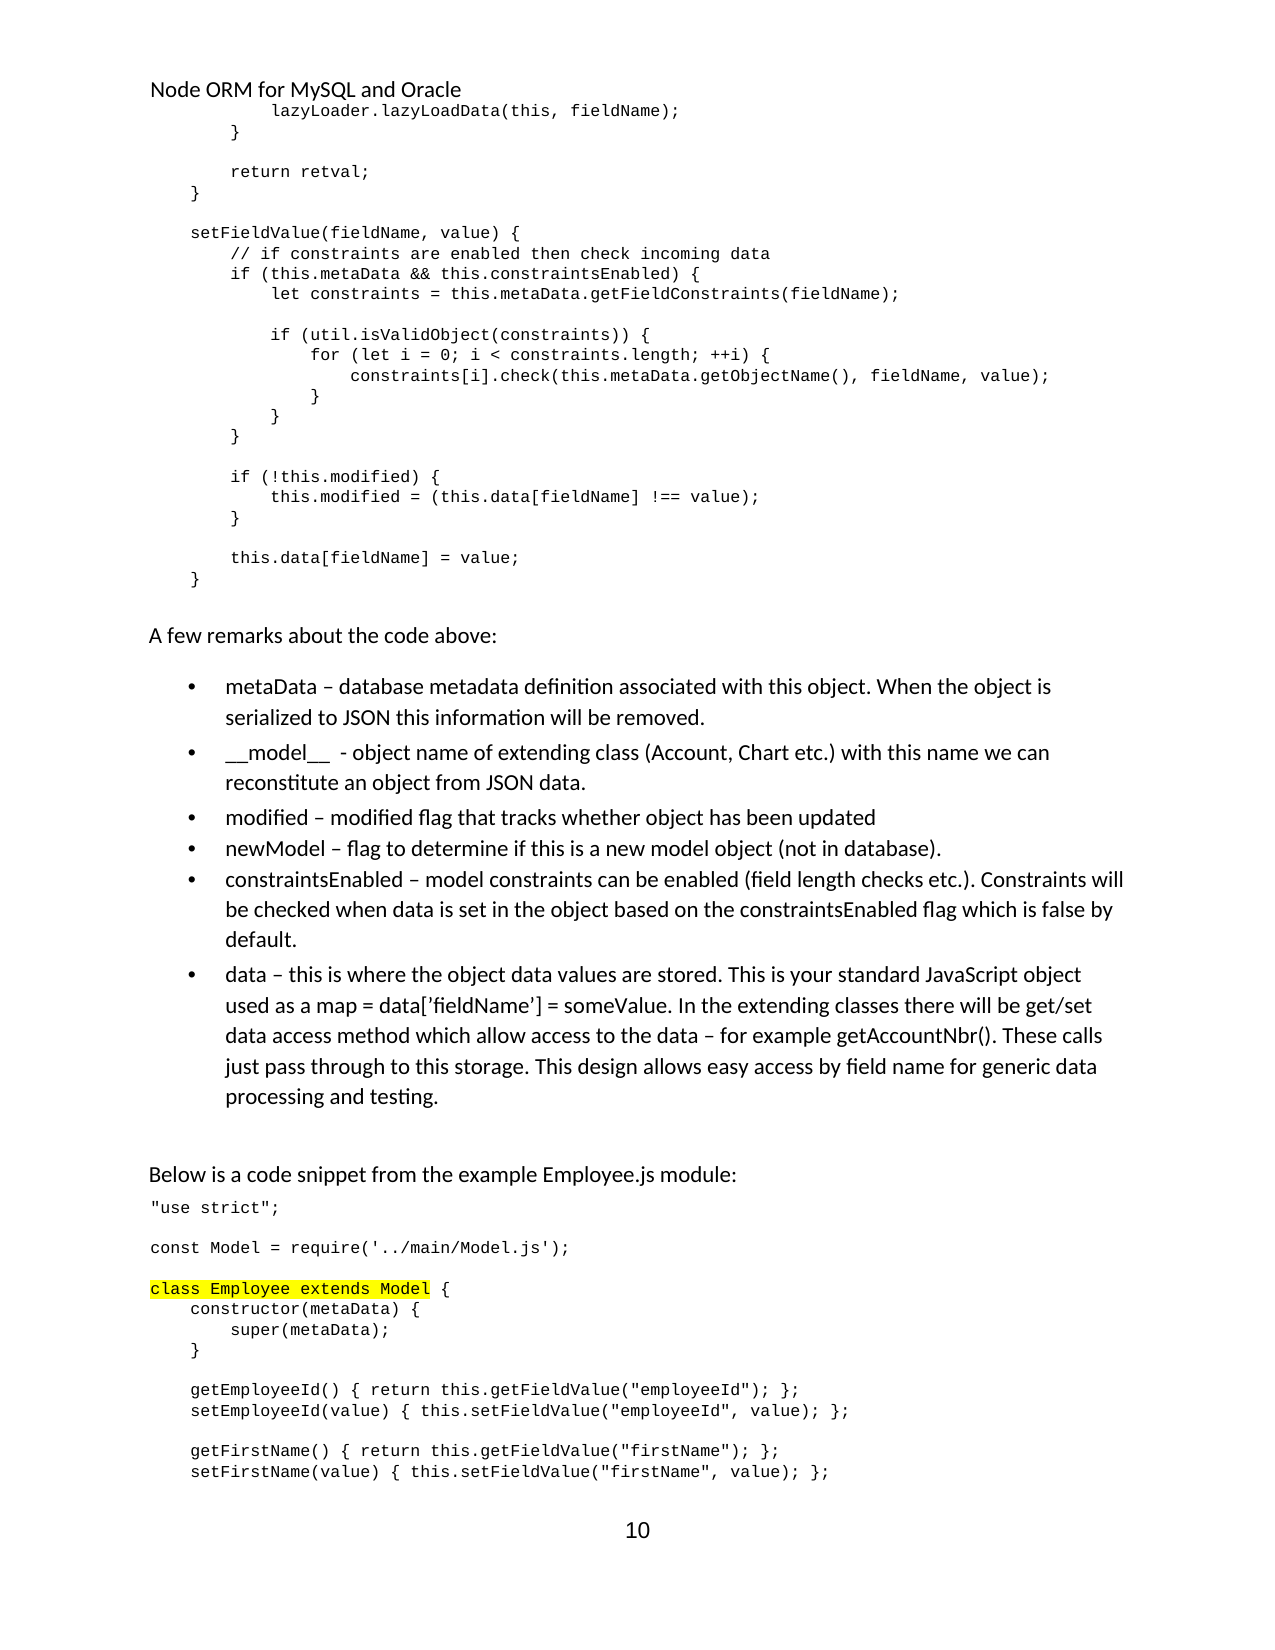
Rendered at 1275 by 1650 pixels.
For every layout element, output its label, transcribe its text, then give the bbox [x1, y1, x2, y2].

text this.modified = (this.data[fieldName] !== value); [150, 489, 1143, 508]
text } [150, 428, 1143, 447]
text } [150, 1341, 1143, 1360]
text } [150, 570, 1143, 589]
text constructor(metaData) { [150, 1301, 1143, 1319]
text return retval; [150, 164, 1143, 183]
text setEmployeeId(value) { this.setFieldValue("employeeId", value); }; [150, 1402, 1143, 1421]
text getFirstName() { return this.getFieldValue("firstName"); }; [150, 1443, 1143, 1462]
list data – this is where the object data values are stored. This is your standard JavaScript object used as a map = data[’fieldName’] = someValue. In the extending classes there will be get/set data access method which allow access to the data – for example getAccountNbr(). These calls just pass through to this storage. This design allows easy access by field name for generic data processing and testing. [188, 960, 1132, 1110]
text } [150, 408, 1143, 427]
list modified – modified flag that tracks whether object has been updated [188, 803, 1132, 831]
list newModel – flag to determine if this is a new model object (not in database). [188, 834, 1132, 862]
text setFieldValue(fieldName, value) { [150, 225, 1143, 244]
text } [150, 184, 1143, 203]
text if (this.metaData && this.constraintsEnabled) { [150, 266, 1143, 284]
text // if constraints are enabled then check incoming data [150, 245, 1143, 264]
text } [150, 387, 1143, 406]
text super(metaData); [150, 1321, 1143, 1340]
text constraints[i].check(this.metaData.getObjectName(), fieldName, value); [150, 367, 1143, 386]
text getEmployeeId() { return this.getFieldValue("employeeId"); }; [150, 1382, 1143, 1401]
text this.data[fieldName] = value; [150, 550, 1143, 569]
text for (let i = 0; i < constraints.length; ++i) { [150, 347, 1143, 366]
text class Employee extends Model { [150, 1280, 1143, 1299]
text "use strict"; [150, 1199, 1143, 1218]
list metaData – database metadata definition associated with this object. When the object is serialized to JSON this information will be removed. [188, 672, 1132, 731]
text } [150, 123, 1143, 142]
text Below is a code snippet from the example Employee.js module: [148, 1160, 1132, 1188]
text if (util.isValidObject(constraints)) { [150, 326, 1143, 345]
text A few remarks about the code above: [148, 621, 1132, 649]
text if (!this.modified) { [150, 469, 1143, 487]
text let constraints = this.metaData.getFieldConstraints(fieldName); [150, 286, 1143, 305]
text setFirstName(value) { this.setFieldValue("firstName", value); }; [150, 1463, 1143, 1482]
text lazyLoader.lazyLoadData(this, fieldName); [150, 103, 1143, 122]
text } [150, 509, 1143, 528]
text const Model = require('../main/Model.js'); [150, 1240, 1143, 1259]
list constraintsEnabled – model constraints can be enabled (field length checks etc.). Constraints will be checked when data is set in the object based on the constraintsEnabled flag which is false by default. [188, 865, 1132, 953]
list __model__ - object name of extending class (Account, Chart etc.) with this name we can reconstitute an object from JSON data. [188, 738, 1132, 796]
